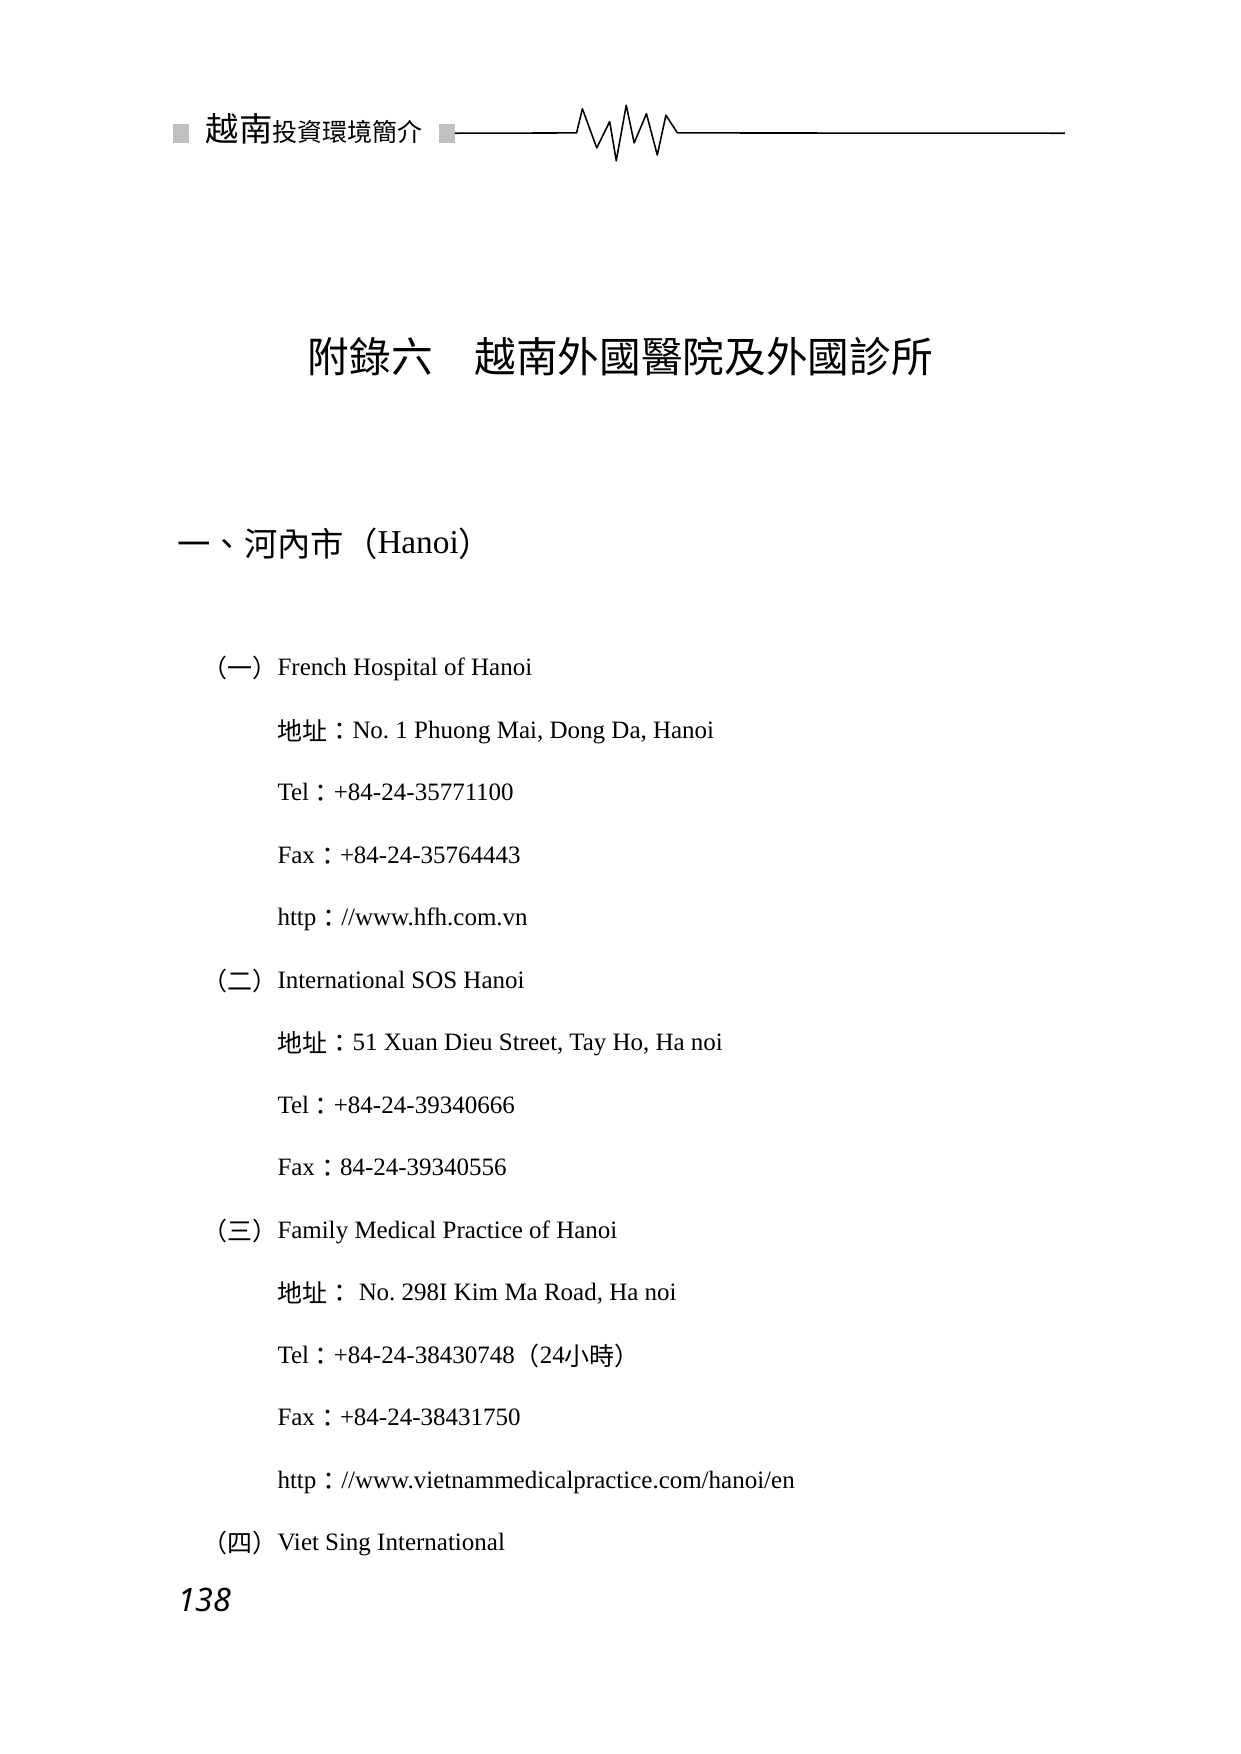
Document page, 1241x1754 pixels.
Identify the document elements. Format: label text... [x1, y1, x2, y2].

text （一）French Hospital of Hanoi [202, 625, 1063, 688]
text Tel：+84-24-39340666 [277, 1063, 1063, 1125]
text Fax：+84-24-35764443 [277, 813, 1063, 875]
text Tel：+84-24-38430748（24小時） [277, 1313, 1063, 1375]
text （二）International SOS Hanoi [202, 938, 1063, 1000]
text 地址：No. 1 Phuong Mai, Dong Da, Hanoi [277, 688, 1063, 750]
text http：//www.vietnammedicalpractice.com/hanoi/en [277, 1438, 1063, 1500]
text 一、河內市（Hanoi） [177, 500, 1063, 563]
text 附錄六 越南外國醫院及外國診所 [177, 313, 1063, 375]
text Fax：+84-24-38431750 [277, 1375, 1063, 1438]
text （四）Viet Sing International [202, 1500, 1063, 1563]
text 地址：51 Xuan Dieu Street, Tay Ho, Ha noi [277, 1000, 1063, 1063]
text http：//www.hfh.com.vn [277, 875, 1063, 938]
text （三）Family Medical Practice of Hanoi [202, 1188, 1063, 1250]
text Tel：+84-24-35771100 [277, 750, 1063, 813]
text Fax：84-24-39340556 [277, 1125, 1063, 1188]
text 地址： No. 298I Kim Ma Road, Ha noi [277, 1250, 1063, 1313]
